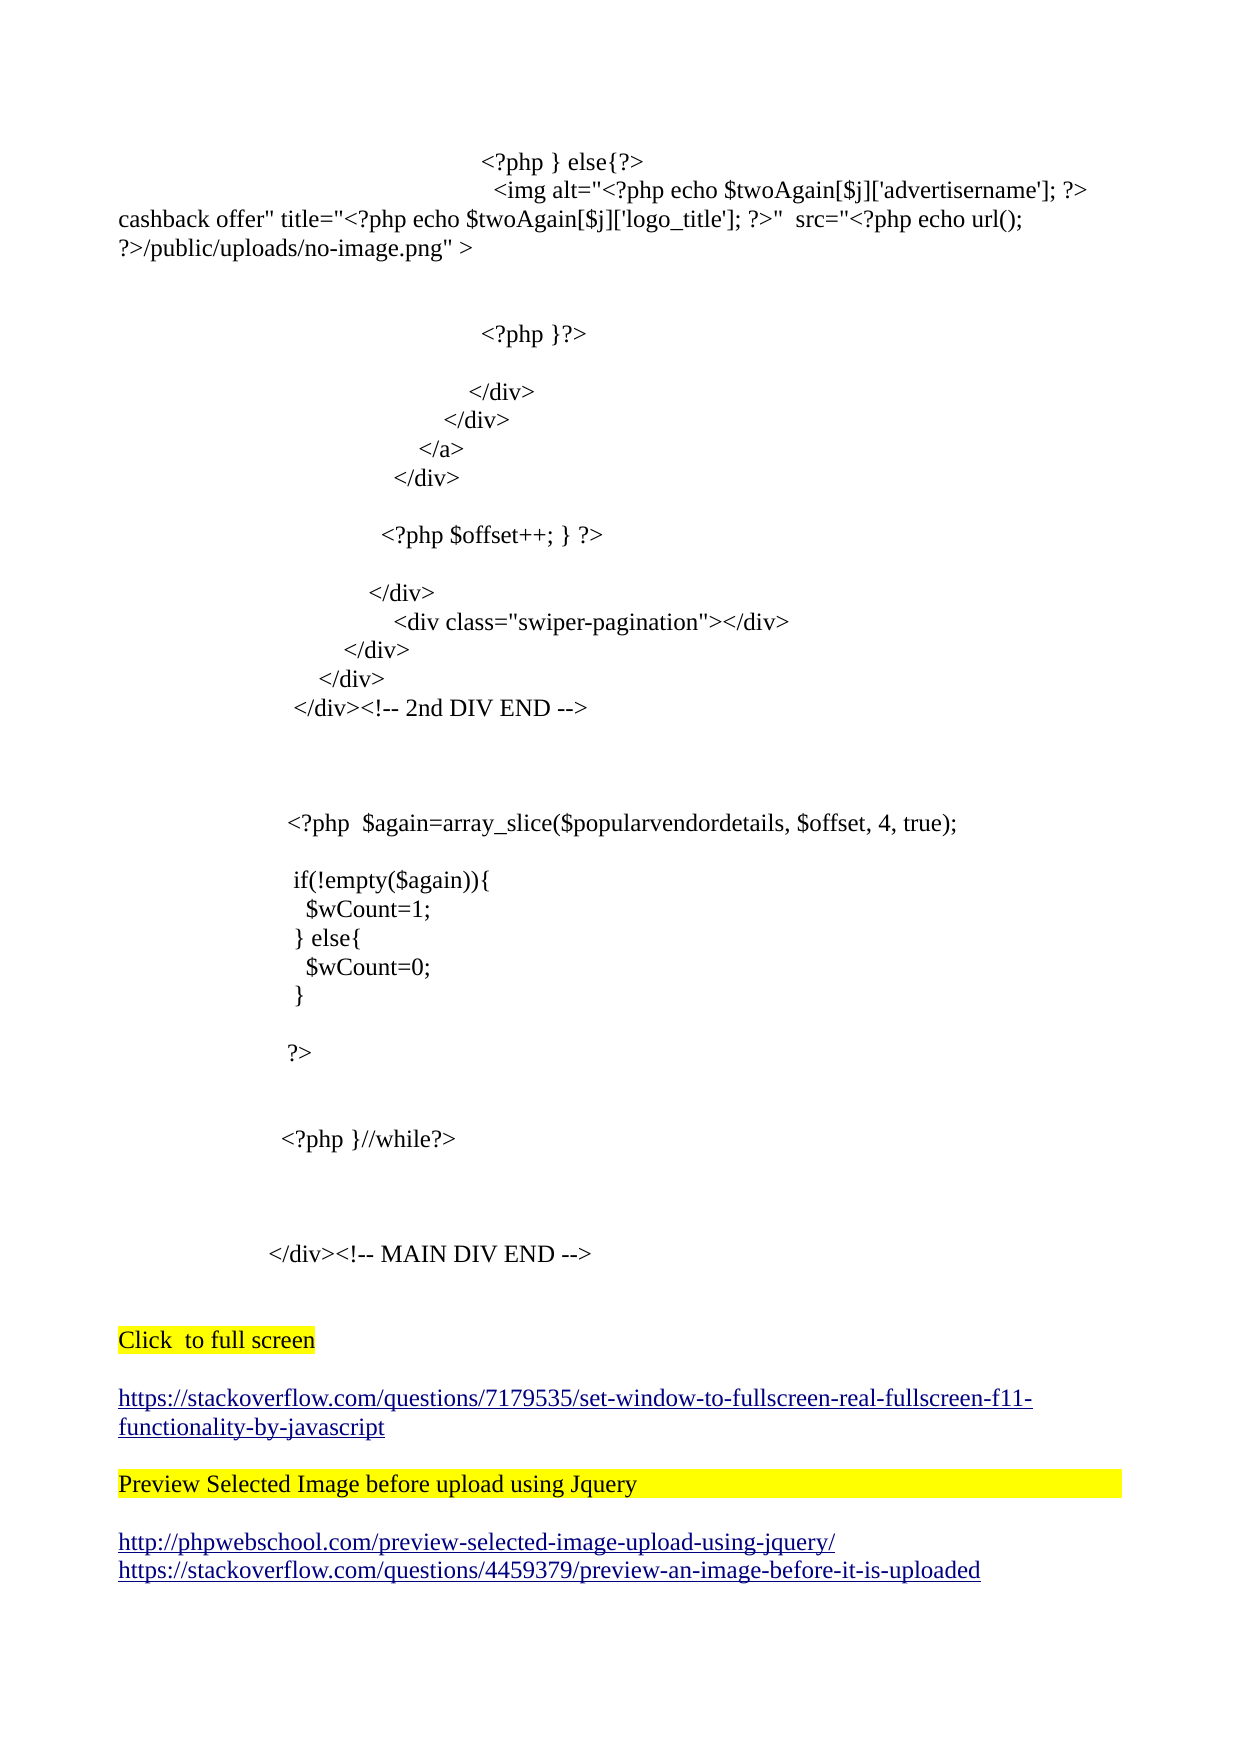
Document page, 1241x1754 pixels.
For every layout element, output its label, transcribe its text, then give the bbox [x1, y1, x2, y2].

text <?php }//while?> [118, 1124, 1122, 1153]
text <?php $offset++; } ?> [118, 521, 1122, 549]
text <?php } else{?> [118, 147, 1122, 176]
text </div> [118, 664, 1122, 693]
text <?php }?> [118, 319, 1122, 348]
text </div> [118, 406, 1122, 434]
text ?> [118, 1038, 1122, 1067]
text https://stackoverflow.com/questions/4459379/preview-an-image-before-it-is-uploaded [118, 1556, 1122, 1584]
text Click to full screen [118, 1326, 1122, 1354]
text http://phpwebschool.com/preview-selected-image-upload-using-jquery/ [118, 1527, 1122, 1556]
text $wCount=1; [118, 894, 1122, 923]
text </a> [118, 434, 1122, 463]
text } else{ [118, 923, 1122, 952]
text </div><!-- MAIN DIV END --> [118, 1239, 1122, 1268]
text if(!empty($again)){ [118, 866, 1122, 894]
text </div> [118, 463, 1122, 492]
text </div><!-- 2nd DIV END --> [118, 693, 1122, 722]
text <div class="swiper-pagination"></div> [118, 607, 1122, 636]
text https://stackoverflow.com/questions/7179535/set-window-to-fullscreen-real-fullscreen-f11-functionality-by-javascript [118, 1383, 1122, 1441]
text <img alt="<?php echo $twoAgain[$j]['advertisername']; ?> cashback offer" title="<?php echo $twoAgain[$j]['logo_title']; ?>" src="<?php echo url(); ?>/public/uploads/no-image.png" > [118, 176, 1122, 262]
text </div> [118, 578, 1122, 607]
text Preview Selected Image before upload using Jquery [118, 1469, 1122, 1498]
text $wCount=0; [118, 952, 1122, 981]
text </div> [118, 636, 1122, 664]
text </div> [118, 377, 1122, 406]
text } [118, 981, 1122, 1009]
text <?php $again=array_slice($popularvendordetails, $offset, 4, true); [118, 808, 1122, 837]
